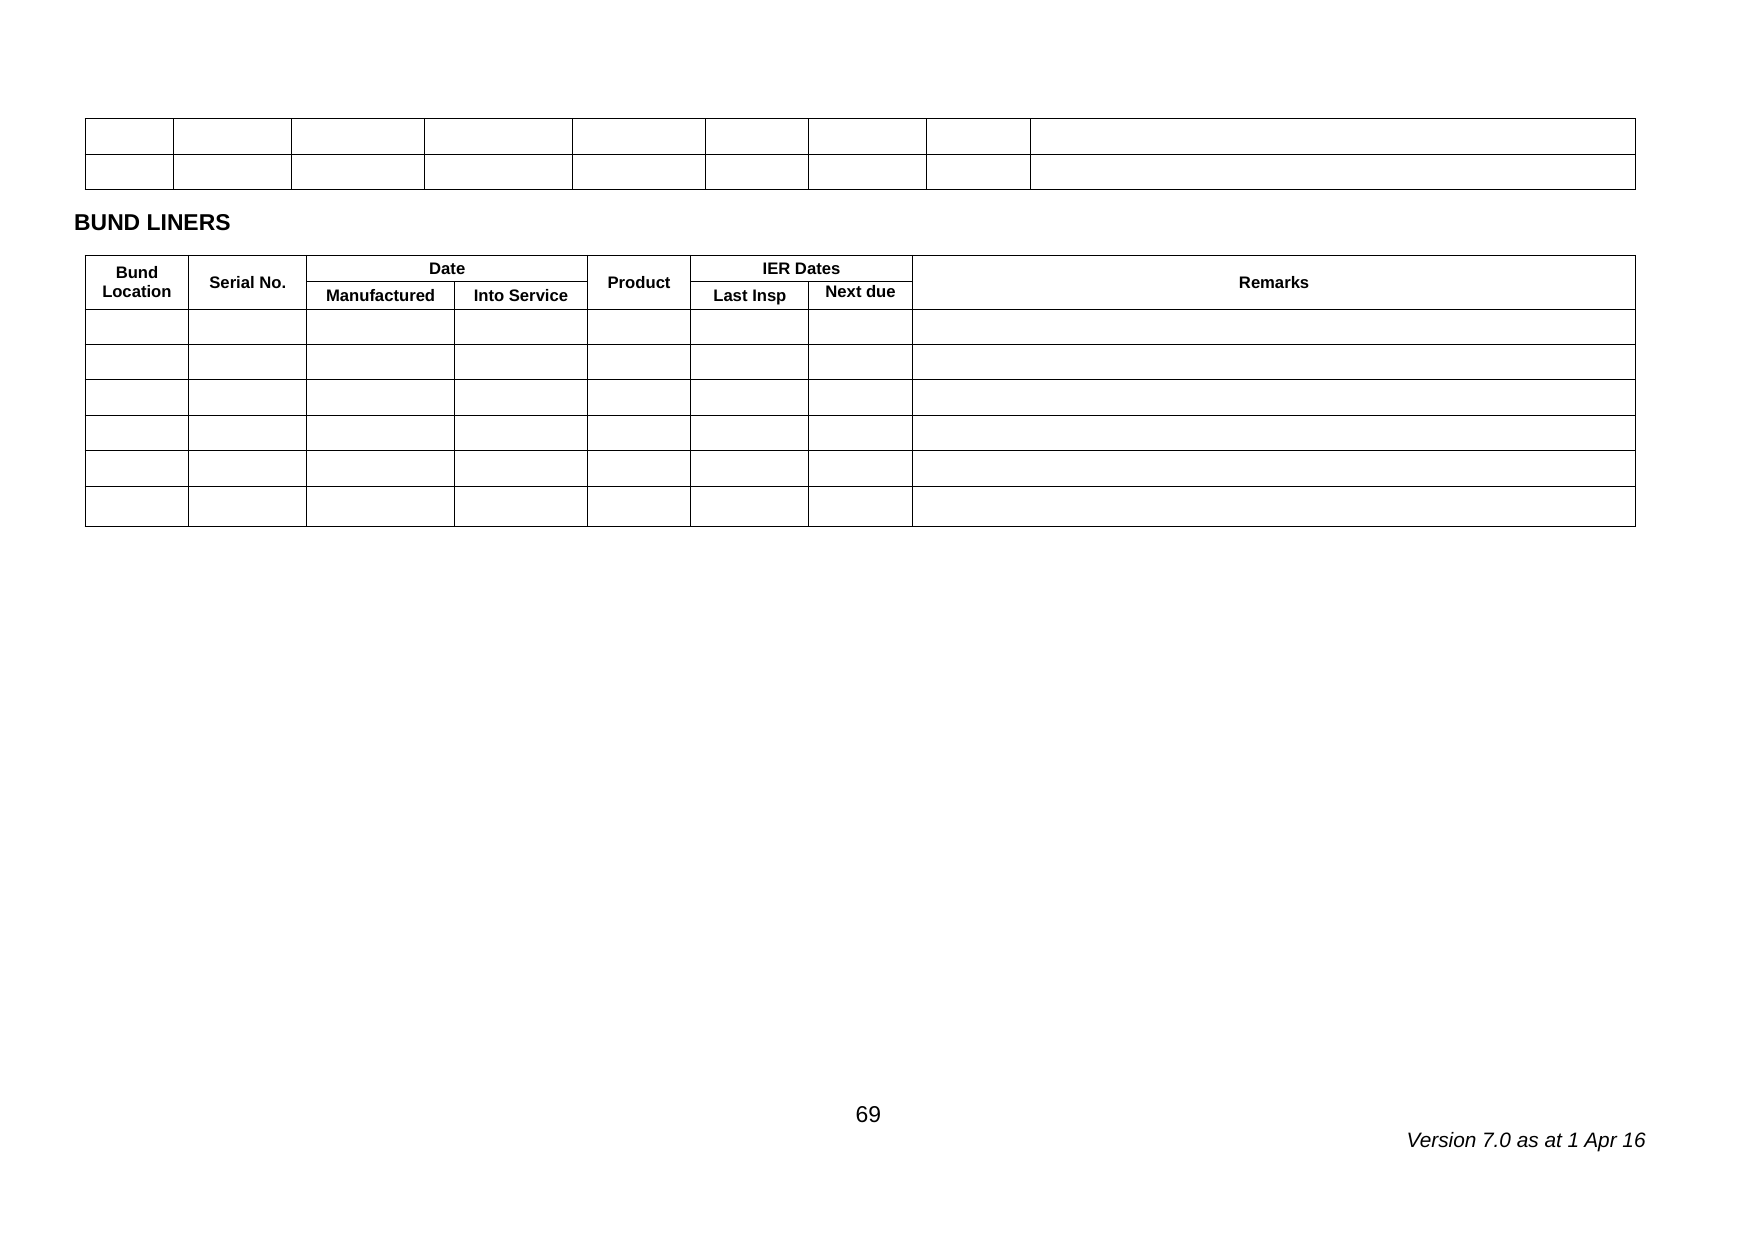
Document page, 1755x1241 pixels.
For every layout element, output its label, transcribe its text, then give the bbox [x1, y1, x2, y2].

table_header Product [588, 256, 690, 308]
table_cell [455, 380, 587, 415]
table_cell [455, 310, 587, 344]
table_cell [588, 380, 690, 415]
table_cell [1031, 155, 1635, 189]
table_cell [307, 416, 454, 450]
table_cell Last Insp [691, 282, 808, 308]
table_cell [174, 119, 291, 153]
table_cell [189, 345, 306, 379]
table_cell [86, 380, 188, 415]
table_cell [189, 310, 306, 344]
table_header Serial No. [189, 256, 306, 308]
table_cell [691, 310, 808, 344]
table_cell [691, 416, 808, 450]
table_header Bund Location [86, 256, 188, 308]
table_header IER Dates [691, 256, 912, 281]
table_cell [588, 345, 690, 379]
table_cell [809, 380, 912, 415]
table_cell [292, 155, 424, 189]
table_cell [691, 451, 808, 486]
table_cell [86, 155, 173, 189]
table_cell [189, 416, 306, 450]
table_cell [307, 451, 454, 486]
table_cell [913, 345, 1635, 379]
table_cell [913, 487, 1635, 526]
table_cell [706, 119, 808, 153]
table_cell [809, 119, 926, 153]
table_cell [455, 451, 587, 486]
table_cell [809, 310, 912, 344]
table_cell [1031, 119, 1635, 153]
table_cell [691, 487, 808, 526]
table_cell [588, 310, 690, 344]
table_cell [455, 345, 587, 379]
table_cell [455, 416, 587, 450]
table_cell [691, 345, 808, 379]
table_cell [809, 416, 912, 450]
table_cell [189, 380, 306, 415]
table_cell [573, 155, 705, 189]
table_cell [86, 119, 173, 153]
table_cell [913, 416, 1635, 450]
table_cell [86, 345, 188, 379]
table_cell [86, 310, 188, 344]
table_cell [809, 345, 912, 379]
table_cell [307, 380, 454, 415]
table_cell [927, 155, 1030, 189]
table_header Date [307, 256, 587, 281]
table_cell [588, 416, 690, 450]
table_cell [86, 487, 188, 526]
table_cell [307, 345, 454, 379]
table_cell [573, 119, 705, 153]
table_cell Into Service [455, 282, 587, 308]
table_cell [588, 487, 690, 526]
table_header Remarks [913, 256, 1635, 308]
table_cell [307, 487, 454, 526]
table_cell [86, 451, 188, 486]
table_cell [588, 451, 690, 486]
text BUND LINERS [74, 209, 1648, 236]
table_cell [189, 451, 306, 486]
table_cell [927, 119, 1030, 153]
table_cell [691, 380, 808, 415]
table_cell [86, 416, 188, 450]
table_cell Manufactured [307, 282, 454, 308]
table_cell [809, 451, 912, 486]
table_cell [189, 487, 306, 526]
table_cell [174, 155, 291, 189]
table_cell Next due [809, 282, 912, 308]
table_cell [292, 119, 424, 153]
table_cell [809, 487, 912, 526]
table_cell [455, 487, 587, 526]
table_cell [425, 119, 572, 153]
table_cell [913, 451, 1635, 486]
table_cell [307, 310, 454, 344]
table_cell [425, 155, 572, 189]
table_cell [706, 155, 808, 189]
table_cell [913, 380, 1635, 415]
table_cell [913, 310, 1635, 344]
table_cell [809, 155, 926, 189]
